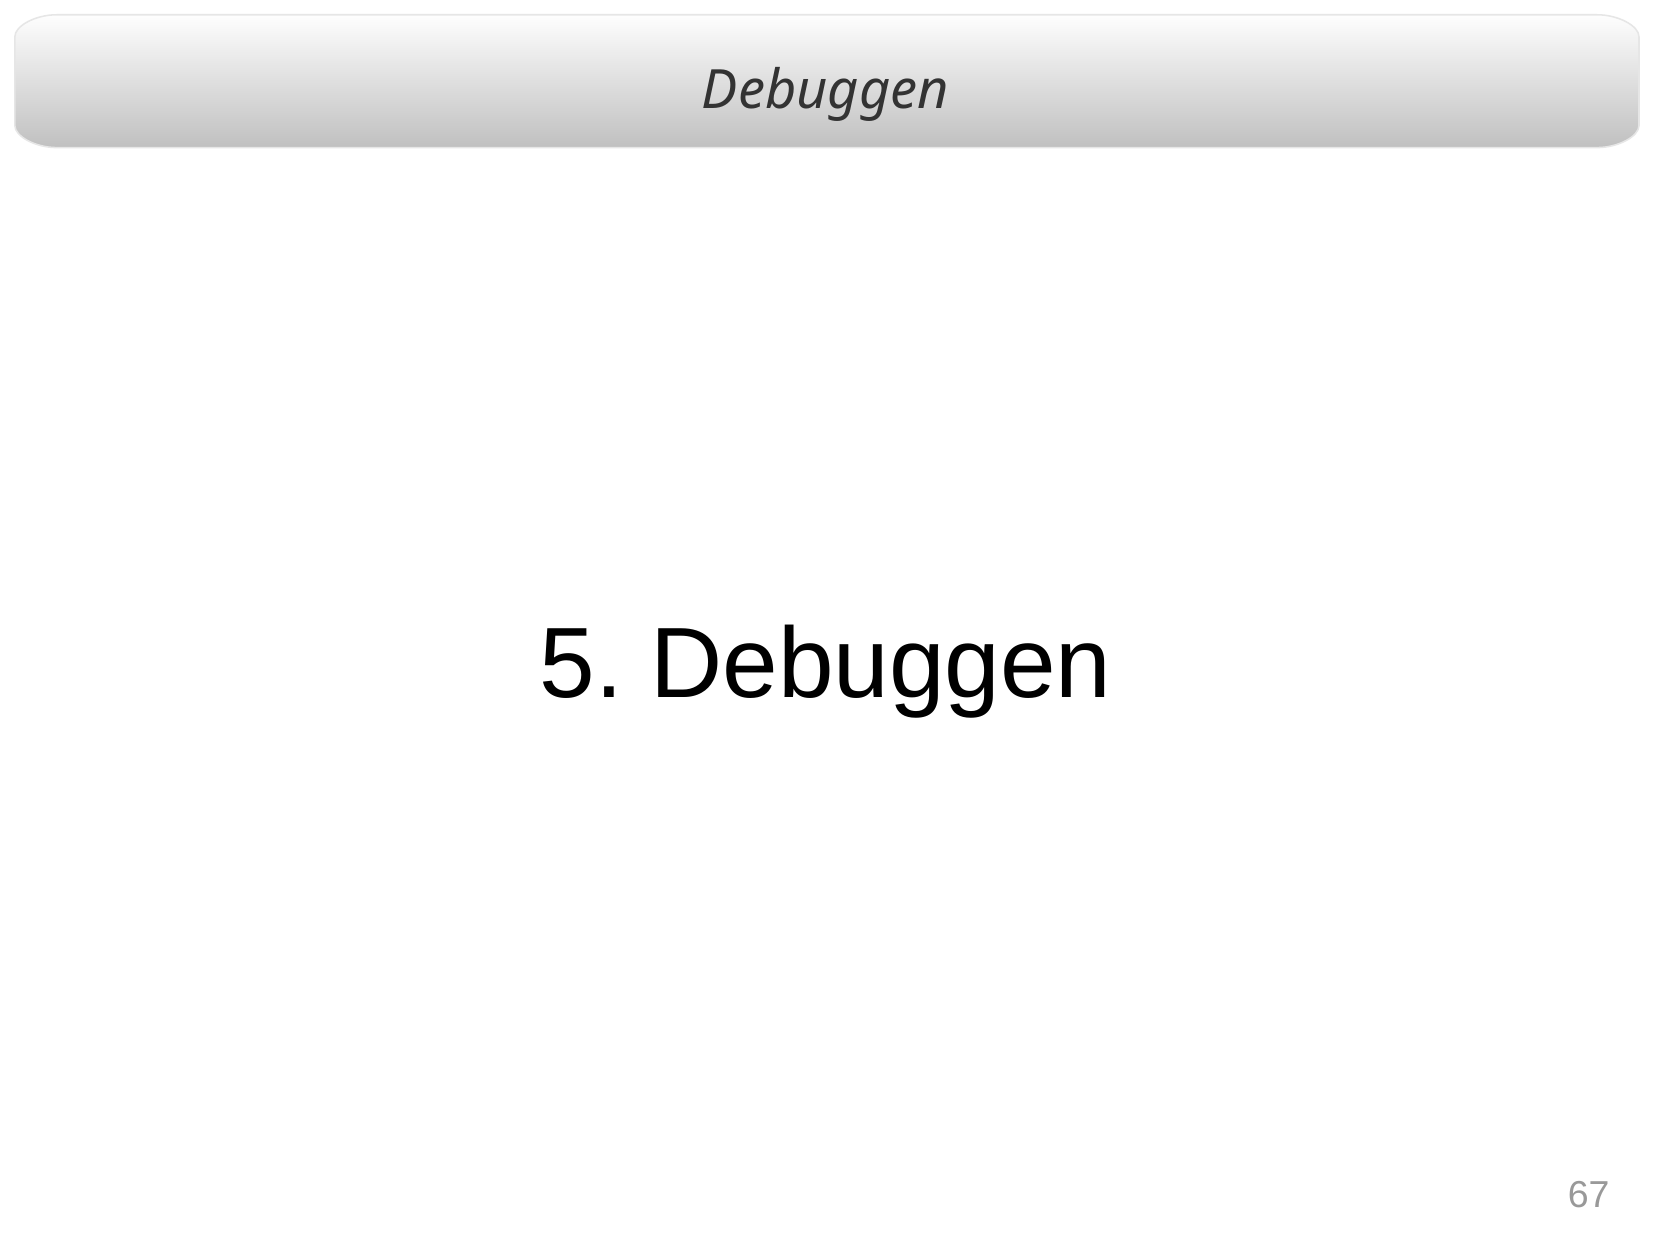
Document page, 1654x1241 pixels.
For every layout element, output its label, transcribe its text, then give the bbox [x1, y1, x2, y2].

title Debuggen [29, 36, 1622, 139]
subtitle 5. Debuggen [29, 184, 1622, 1143]
